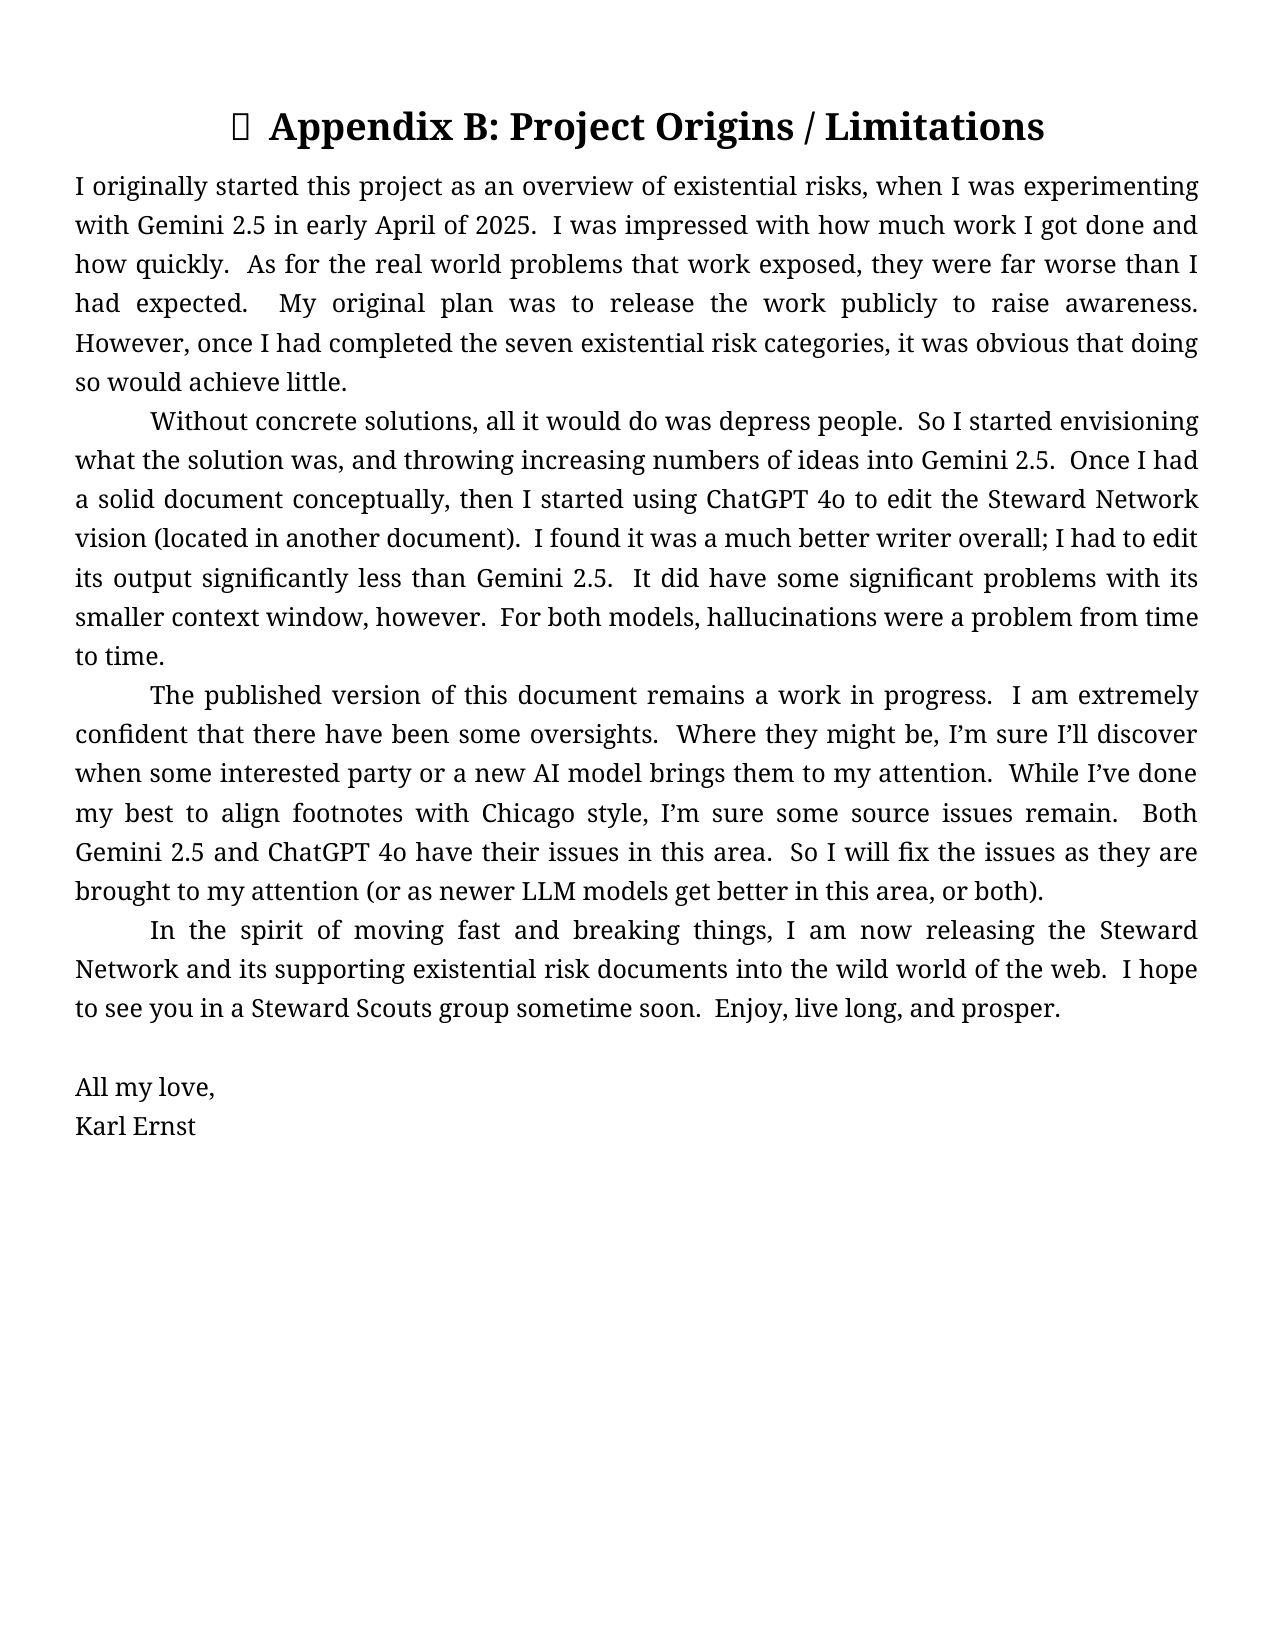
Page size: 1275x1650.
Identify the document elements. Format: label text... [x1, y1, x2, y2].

text All my love, [75, 1069, 1200, 1103]
subtitle 💀 Appendix B: Project Origins / Limitations [75, 100, 1200, 151]
text I originally started this project as an overview of existential risks, when I was experimenting with Gemini 2.5 in early April of 2025. I was impressed with how much work I got done and how quickly. As for the real world problems that work exposed, they were far worse than I had expected. My original plan was to release the work publicly to raise awareness. However, once I had completed the seven existential risk categories, it was obvious that doing so would achieve little. [75, 169, 1200, 398]
text Without concrete solutions, all it would do was depress people. So I started envisioning what the solution was, and throwing increasing numbers of ideas into Gemini 2.5. Once I had a solid document conceptually, then I started using ChatGPT 4o to edit the Steward Network vision (located in another document). I found it was a much better writer overall; I had to edit its output significantly less than Gemini 2.5. It did have some significant problems with its smaller context window, however. For both models, hallucinations were a problem from time to time. [75, 404, 1200, 673]
text The published version of this document remains a work in progress. I am extremely confident that there have been some oversights. Where they might be, I’m sure I’ll discover when some interested party or a new AI model brings them to my attention. While I’ve done my best to align footnotes with Chicago style, I’m sure some source issues remain. Both Gemini 2.5 and ChatGPT 4o have their issues in this area. So I will fix the issues as they are brought to my attention (or as newer LLM models get better in this area, or both). [75, 678, 1200, 908]
text Karl Ernst [75, 1109, 1200, 1143]
text In the spirit of moving fast and breaking things, I am now releasing the Steward Network and its supporting existential risk documents into the wild world of the web. I hope to see you in a Steward Scouts group sometime soon. Enjoy, live long, and prosper. [75, 913, 1200, 1025]
